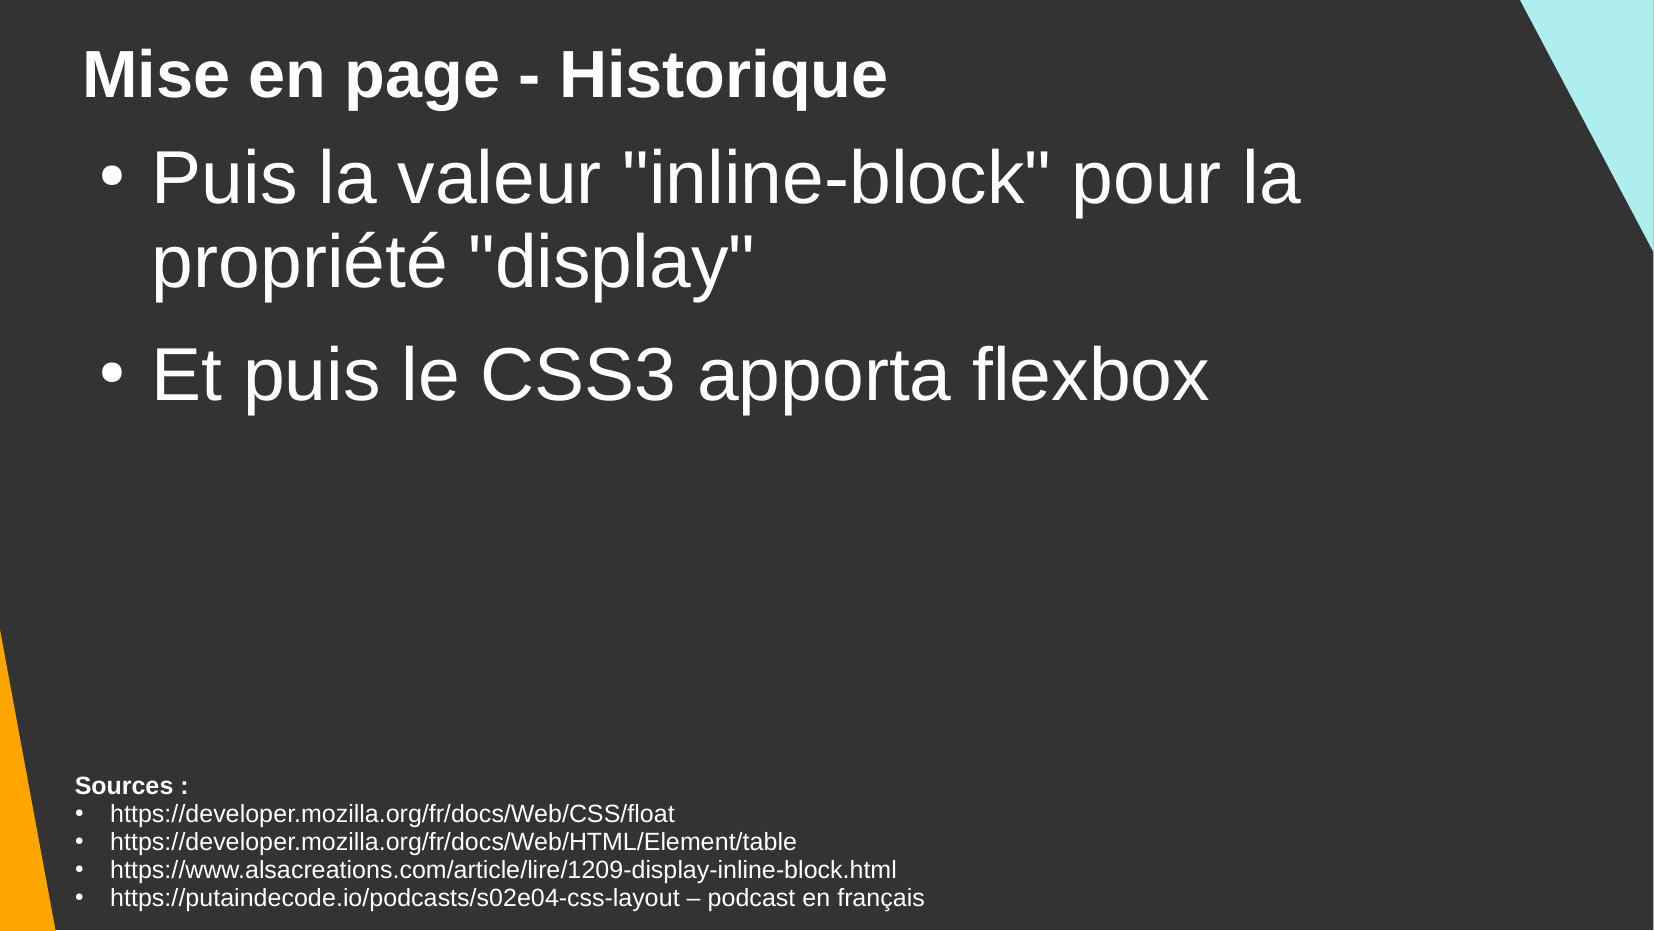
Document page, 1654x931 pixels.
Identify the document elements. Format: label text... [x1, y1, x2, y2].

text_box [1520, 0, 1654, 254]
text_box Sources : https://developer.mozilla.org/fr/docs/Web/CSS/float https://developer.mozilla.org/fr/docs/Web/HTML/Element/table https://www.alsacreations.com/article/lire/1209-display-inline-block.html https://putaindecode.io/podcasts/s02e04-css-layout – podcast en français [60, 764, 1546, 931]
list Puis la valeur "inline-block" pour la propriété "display" Et puis le CSS3 apporta flexbox [80, 135, 1605, 745]
text_box [0, 629, 56, 931]
title Mise en page - Historique [82, 37, 1571, 114]
